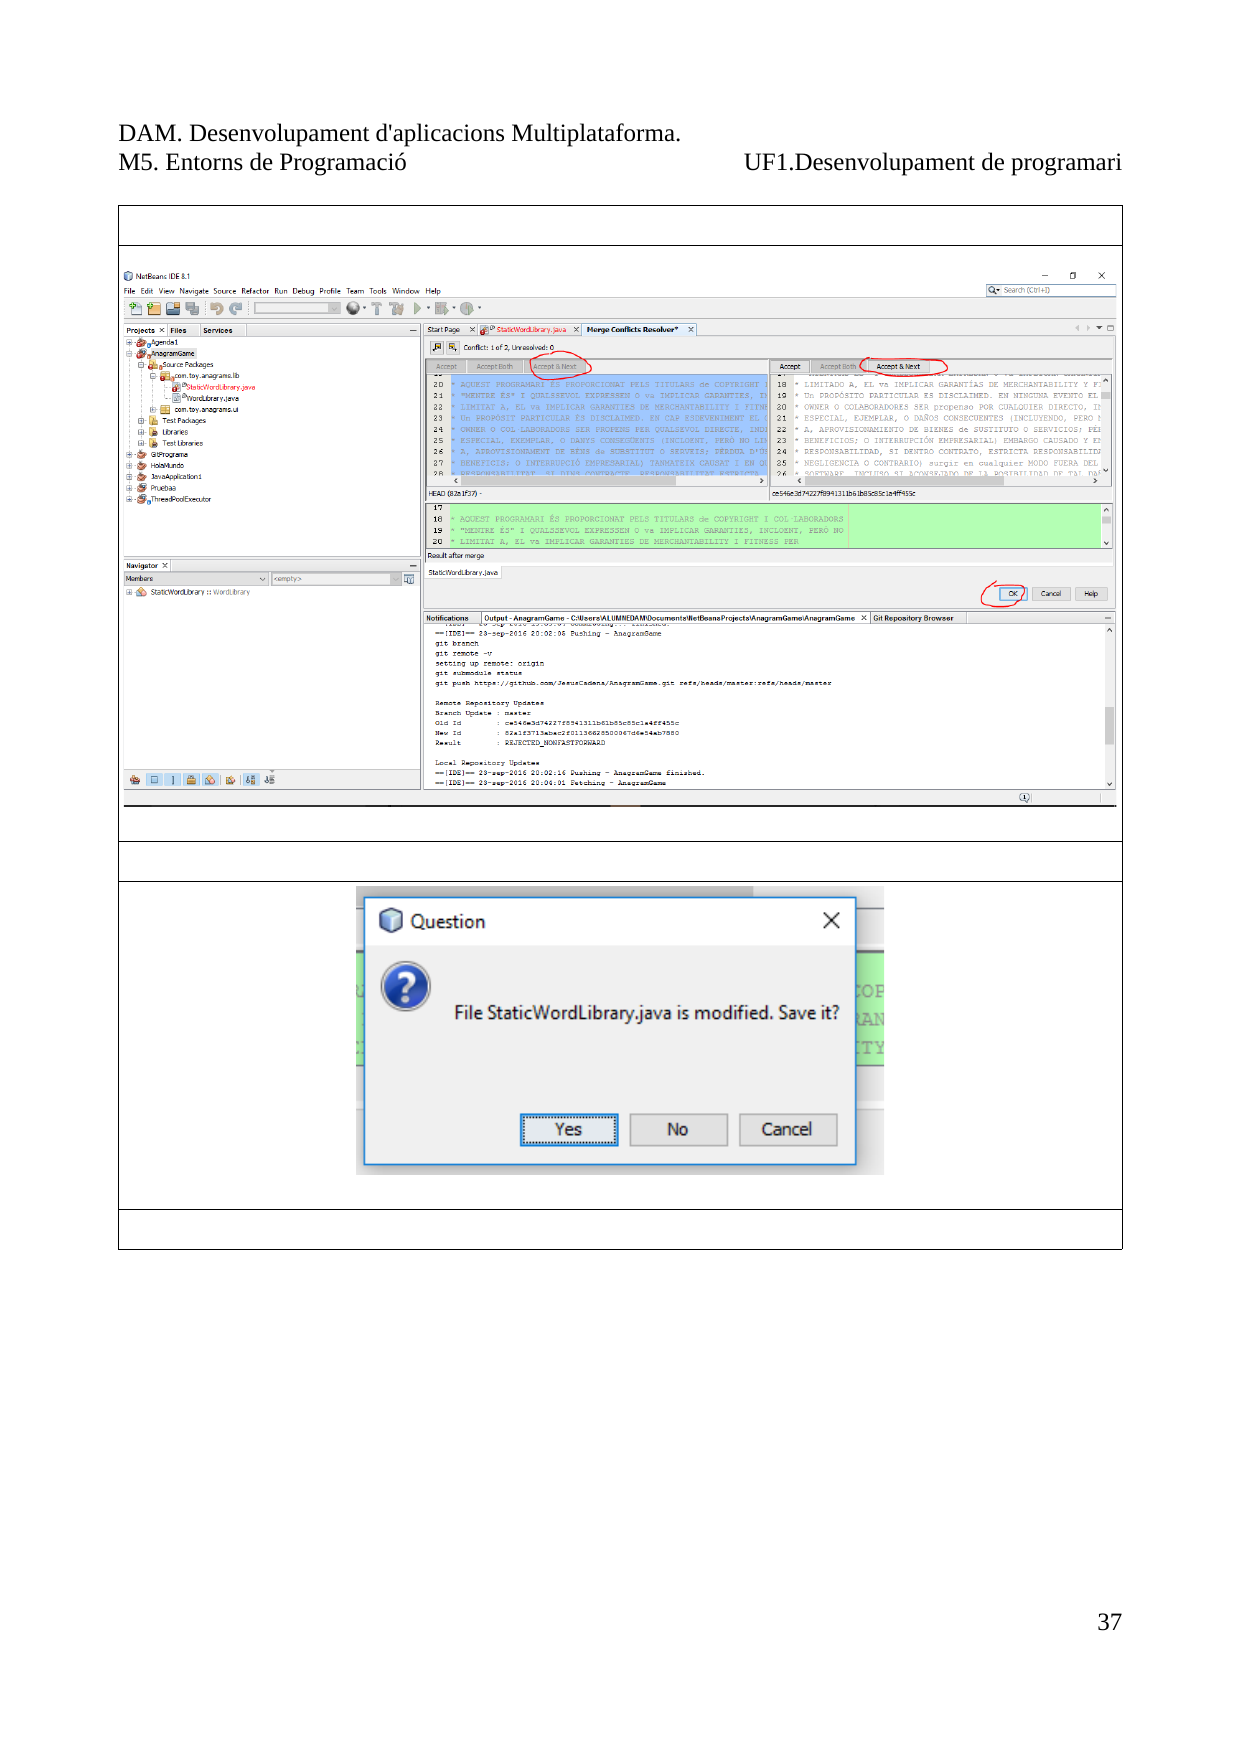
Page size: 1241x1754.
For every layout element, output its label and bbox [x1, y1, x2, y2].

picture [356, 886, 885, 1175]
table_cell [119, 206, 1122, 245]
table_cell [119, 1210, 1122, 1249]
picture [123, 269, 1117, 807]
table_cell [119, 882, 1122, 1209]
table_cell [119, 842, 1122, 881]
table_cell [119, 246, 1122, 841]
